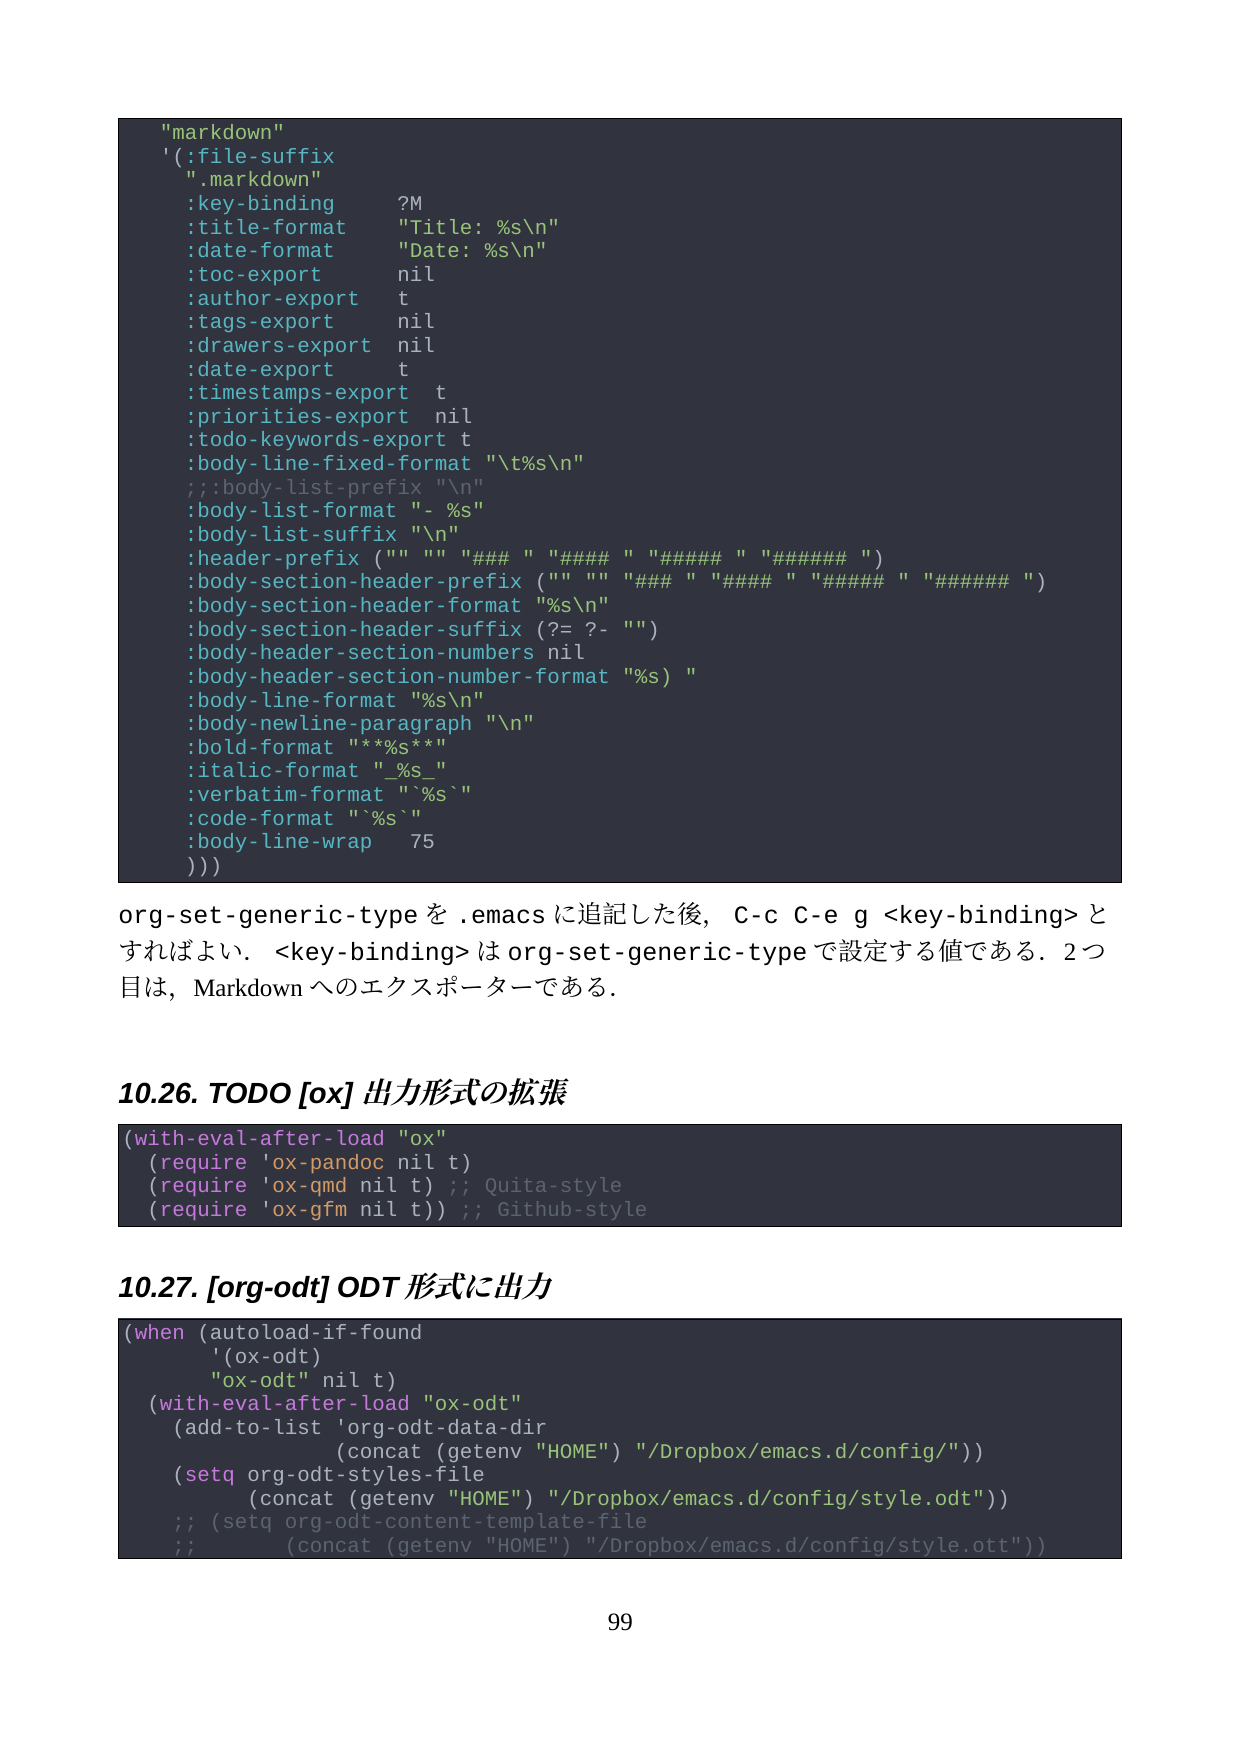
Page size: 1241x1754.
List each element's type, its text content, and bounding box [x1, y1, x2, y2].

text :drawers-export nil [119, 331, 1121, 354]
text :body-section-header-format "%s\n" [119, 591, 1121, 615]
text :body-list-format "- %s" [119, 496, 1121, 520]
text :body-header-section-number-format "%s) " [119, 662, 1121, 686]
text :todo-keywords-export t [119, 426, 1121, 449]
text '(ox-odt) [119, 1342, 1121, 1366]
text ;;:body-list-prefix "\n" [119, 473, 1121, 496]
text :date-format "Date: %s\n" [119, 236, 1121, 260]
text :verbatim-format "`%s`" [119, 780, 1121, 804]
subtitle TODO [ox] 出力形式の拡張 [118, 1070, 1122, 1112]
text ))) [119, 851, 1121, 882]
text :priorities-export nil [119, 402, 1121, 426]
text :code-format "`%s`" [119, 804, 1121, 827]
text :body-newline-paragraph "\n" [119, 709, 1121, 733]
text :toc-export nil [119, 260, 1121, 284]
text (setq org-odt-styles-file [119, 1460, 1121, 1484]
text :bold-format "**%s**" [119, 733, 1121, 757]
text :body-header-section-numbers nil [119, 638, 1121, 662]
text ;; (concat (getenv "HOME") "/Dropbox/emacs.d/config/style.ott")) [119, 1531, 1121, 1558]
text :body-list-suffix "\n" [119, 520, 1121, 544]
text :title-format "Title: %s\n" [119, 213, 1121, 236]
text '(:file-suffix [119, 142, 1121, 165]
text (require 'ox-pandoc nil t) [119, 1148, 1121, 1171]
text :header-prefix ("" "" "### " "#### " "##### " "###### ") [119, 544, 1121, 567]
text ".markdown" [119, 165, 1121, 189]
text :body-section-header-prefix ("" "" "### " "#### " "##### " "###### ") [119, 567, 1121, 591]
text :timestamps-export t [119, 378, 1121, 402]
text (with-eval-after-load "ox-odt" [119, 1389, 1121, 1413]
subtitle [org-odt] ODT形式に出力 [118, 1264, 1122, 1306]
text (concat (getenv "HOME") "/Dropbox/emacs.d/config/style.odt")) [119, 1484, 1121, 1508]
text "ox-odt" nil t) [119, 1366, 1121, 1389]
text :date-export t [119, 354, 1121, 378]
text :body-line-wrap 75 [119, 827, 1121, 851]
text :tags-export nil [119, 307, 1121, 331]
text :author-export t [119, 284, 1121, 307]
text org-set-generic-type を .emacs に追記した後， C-c C-e g <key-binding> とすればよい． <key-binding> は org-set-generic-type で設定する値である．2つ目は，Markdown へのエクスポーターである． [118, 895, 1122, 1032]
text (require 'ox-qmd nil t) ;; Quita-style [119, 1171, 1121, 1195]
text (require 'ox-gfm nil t)) ;; Github-style [119, 1195, 1121, 1226]
text :body-section-header-suffix (?= ?- "") [119, 615, 1121, 638]
text ;; (setq org-odt-content-template-file [119, 1508, 1121, 1531]
text (add-to-list 'org-odt-data-dir [119, 1413, 1121, 1437]
text (concat (getenv "HOME") "/Dropbox/emacs.d/config/")) [119, 1437, 1121, 1460]
text :italic-format "_%s_" [119, 757, 1121, 780]
text (with-eval-after-load "ox" [119, 1125, 1121, 1148]
text :body-line-fixed-format "\t%s\n" [119, 449, 1121, 473]
text (when (autoload-if-found [119, 1320, 1121, 1342]
text :key-binding ?M [119, 189, 1121, 213]
text :body-line-format "%s\n" [119, 686, 1121, 709]
text "markdown" [119, 119, 1121, 142]
